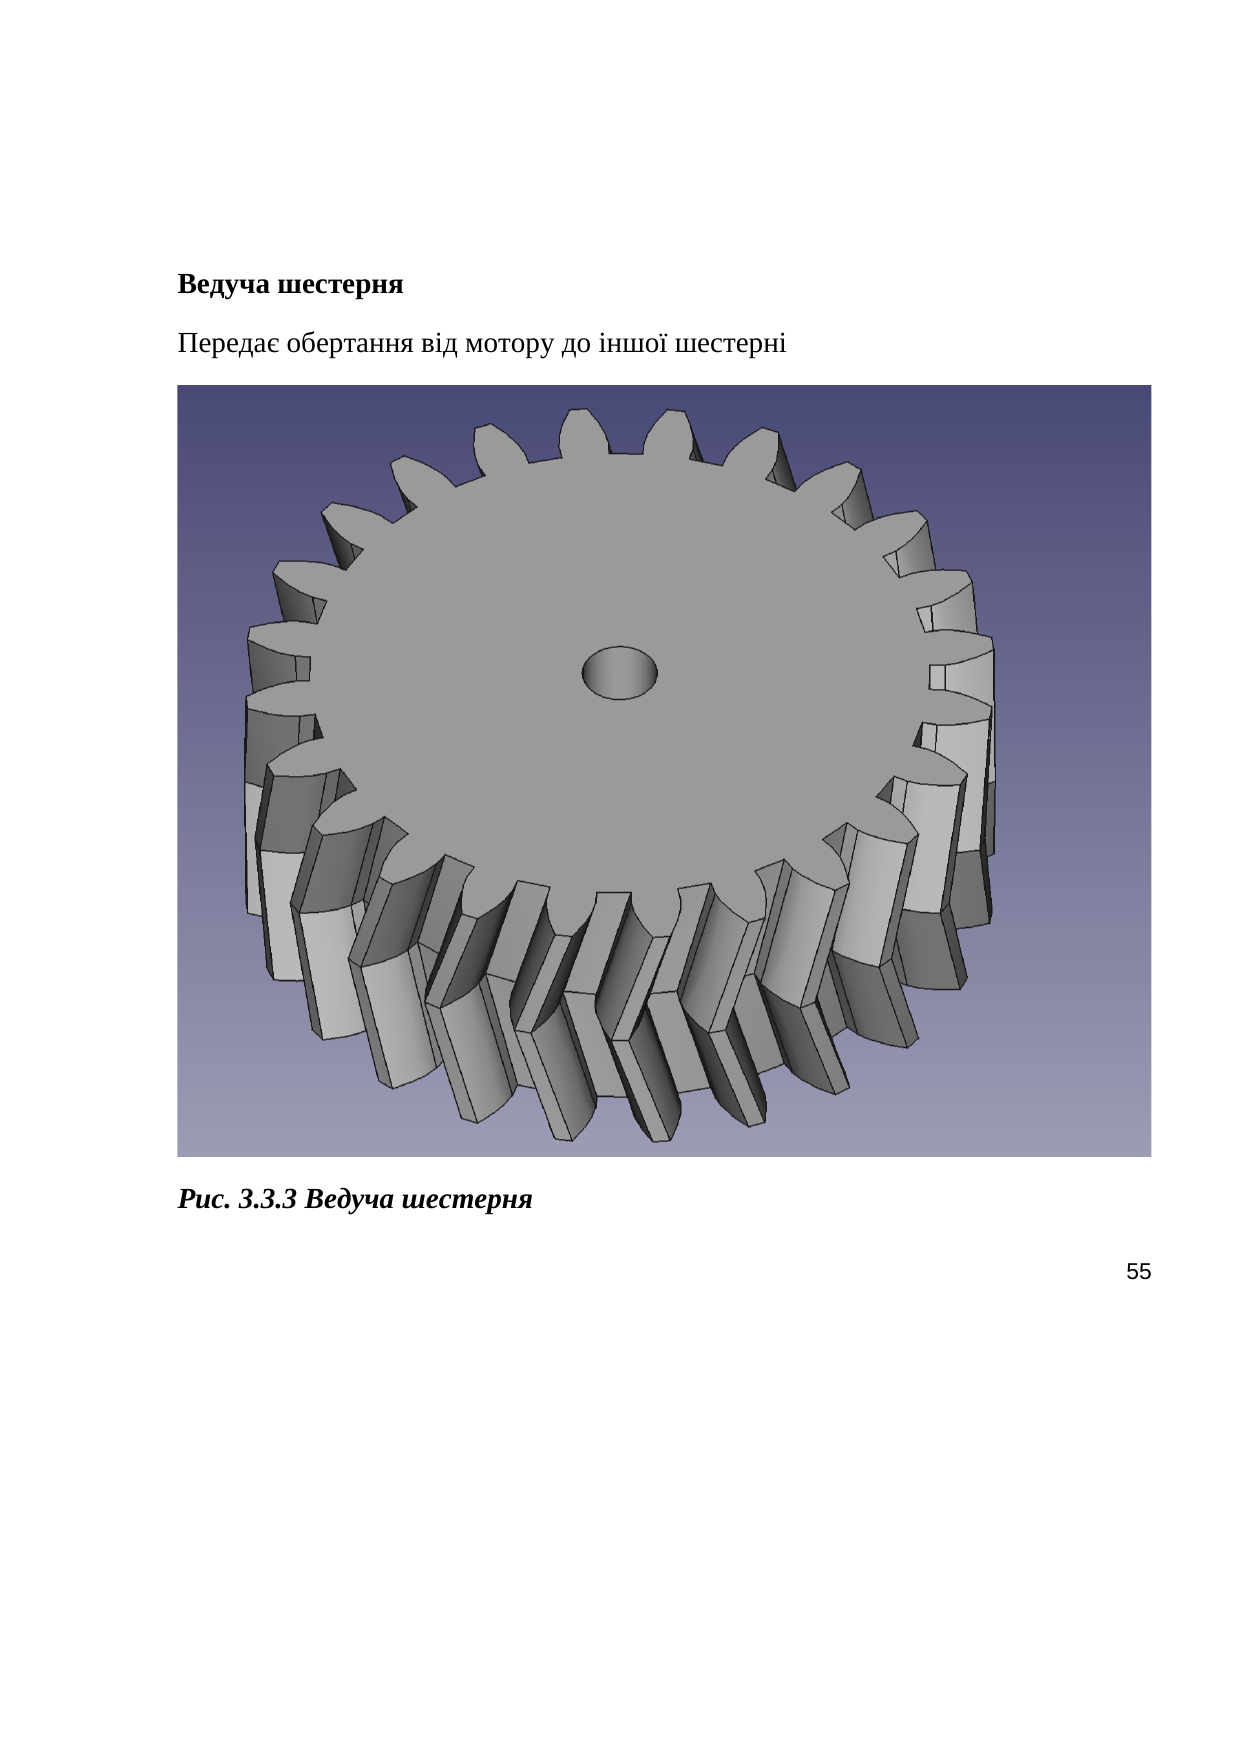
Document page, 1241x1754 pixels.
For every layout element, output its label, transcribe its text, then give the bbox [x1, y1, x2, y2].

text Ведуча шестерня [177, 266, 1152, 300]
text Рис. 3.3.3 Ведуча шестерня [177, 1181, 1152, 1215]
picture [177, 385, 1152, 1157]
text Передає обертання від мотору до іншої шестерні [177, 326, 1152, 359]
